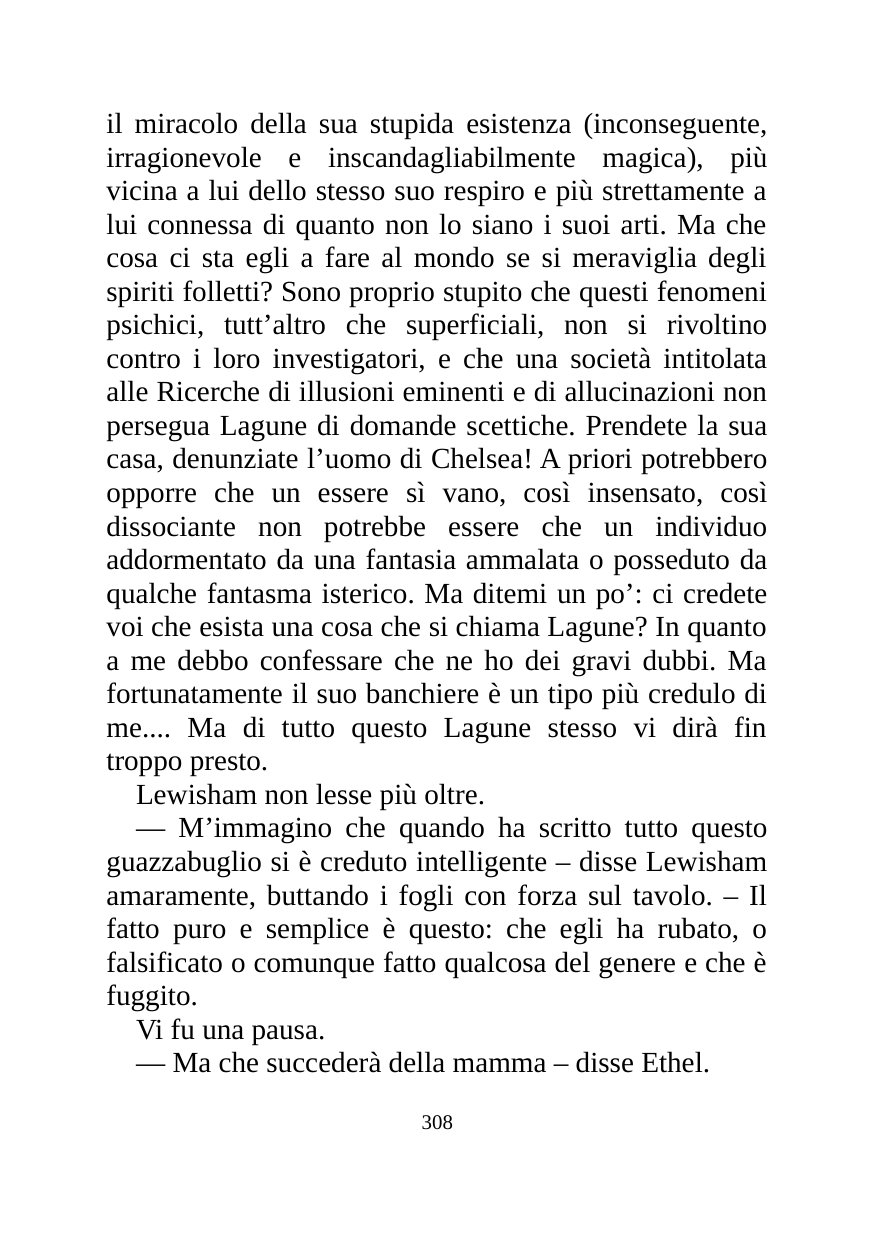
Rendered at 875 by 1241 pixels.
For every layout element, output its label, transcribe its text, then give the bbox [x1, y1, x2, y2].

text Vi fu una pausa. [106, 1012, 768, 1045]
text il miracolo della sua stupida esistenza (inconseguente, irragionevole e inscandagliabilmente magica), più vicina a lui dello stesso suo respiro e più strettamente a lui connessa di quanto non lo siano i suoi arti. Ma che cosa ci sta egli a fare al mondo se si meraviglia degli spiriti folletti? Sono proprio stupito che questi fenomeni psichici, tutt’altro che superficiali, non si rivoltino contro i loro investigatori, e che una società intitolata alle Ricerche di illusioni eminenti e di allucinazioni non persegua Lagune di domande scettiche. Prendete la sua casa, denunziate l’uomo di Chelsea! A priori potrebbero opporre che un essere sì vano, così insensato, così dissociante non potrebbe essere che un individuo addormentato da una fantasia ammalata o posseduto da qualche fantasma isterico. Ma ditemi un po’: ci credete voi che esista una cosa che si chiama Lagune? In quanto a me debbo confessare che ne ho dei gravi dubbi. Ma fortunatamente il suo banchiere è un tipo più credulo di me.... Ma di tutto questo Lagune stesso vi dirà fin troppo presto. [106, 106, 768, 777]
text — M’immagino che quando ha scritto tutto questo guazzabuglio si è creduto intelligente – disse Lewisham amaramente, buttando i fogli con forza sul tavolo. – Il fatto puro e semplice è questo: che egli ha rubato, o falsificato o comunque fatto qualcosa del genere e che è fuggito. [106, 811, 768, 1012]
text — Ma che succederà della mamma – disse Ethel. [106, 1045, 768, 1079]
text Lewisham non lesse più oltre. [106, 777, 768, 811]
